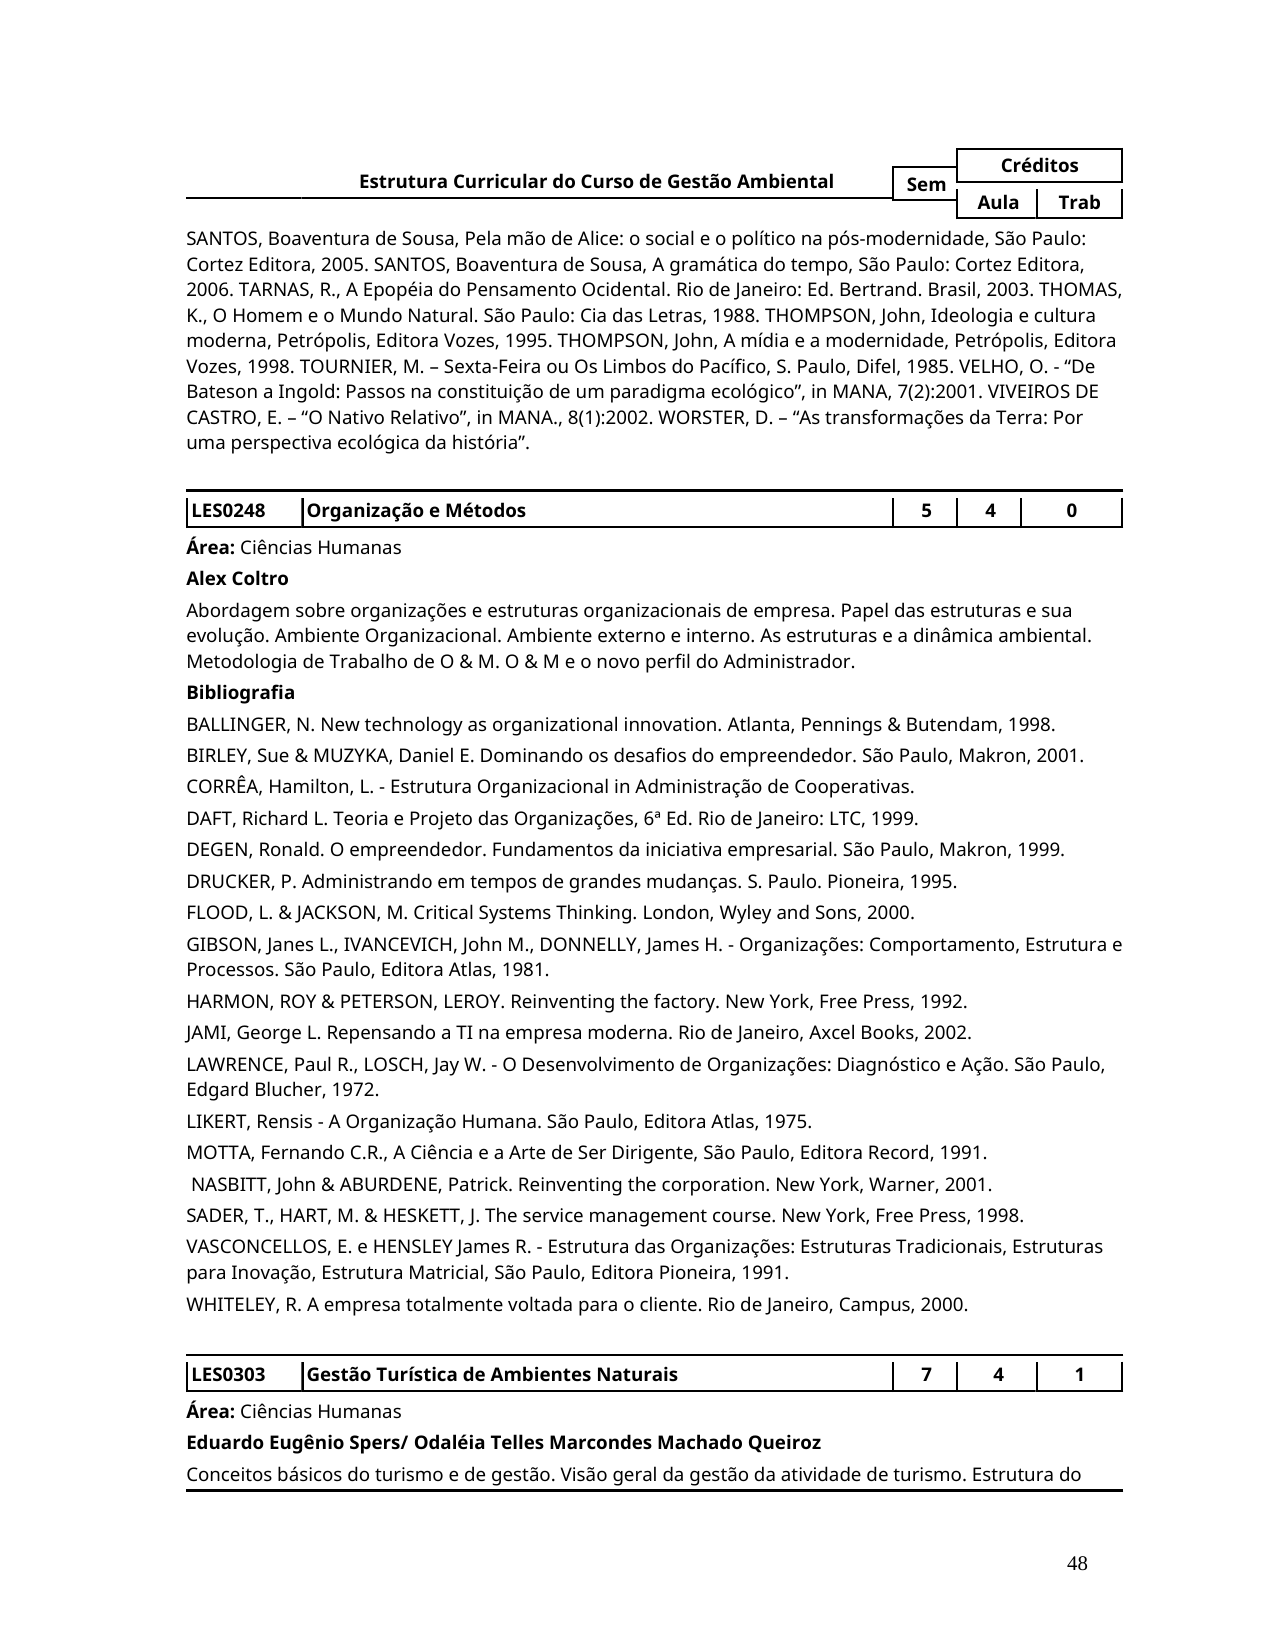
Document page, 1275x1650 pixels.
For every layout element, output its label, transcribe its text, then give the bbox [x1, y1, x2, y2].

table_cell [892, 528, 956, 534]
table_cell [1020, 528, 1123, 534]
table_cell [1036, 219, 1123, 226]
table_header Sem [894, 168, 956, 199]
table_header [186, 148, 301, 197]
table_cell Trab [1038, 189, 1121, 217]
table_cell [301, 1392, 892, 1398]
table_cell 5 [894, 498, 956, 526]
table_header [892, 148, 956, 166]
table_header Estrutura Curricular do Curso de Gestão Ambiental [301, 148, 892, 197]
table_cell Organização e Métodos [304, 498, 892, 526]
table_cell [186, 1392, 301, 1398]
table_cell 4 [958, 498, 1020, 526]
table_cell Área: Ciências Humanas Eduardo Eugênio Spers/ Odaléia Telles Marcondes Machado Queiroz Conceitos básicos do turismo e de gestão. Visão geral da gestão da atividade de turismo. Estrutura do [186, 1398, 1123, 1489]
table_header Créditos [958, 150, 1121, 181]
table_header [301, 199, 892, 226]
table_cell [956, 1392, 1036, 1398]
table_cell 1 [1038, 1362, 1121, 1390]
table_cell 0 [1022, 498, 1121, 526]
table_cell 4 [958, 1362, 1036, 1390]
table_cell [186, 528, 301, 534]
table_cell [1036, 1392, 1123, 1398]
table_cell Aula [958, 189, 1036, 217]
table_cell SANTOS, Boaventura de Sousa, Pela mão de Alice: o social e o político na pós-modernidade, São Paulo: Cortez Editora, 2005. SANTOS, Boaventura de Sousa, A gramática do tempo, São Paulo: Cortez Editora, 2006. TARNAS, R., A Epopéia do Pensamento Ocidental. Rio de Janeiro: Ed. Bertrand. Brasil, 2003. THOMAS, K., O Homem e o Mundo Natural. São Paulo: Cia das Letras, 1988. THOMPSON, John, Ideologia e cultura moderna, Petrópolis, Editora Vozes, 1995. THOMPSON, John, A mídia e a modernidade, Petrópolis, Editora Vozes, 1998. TOURNIER, M. – Sexta-Feira ou Os Limbos do Pacífico, S. Paulo, Difel, 1985. VELHO, O. - “De Bateson a Ingold: Passos na constituição de um paradigma ecológico”, in MANA, 7(2):2001. VIVEIROS DE CASTRO, E. – “O Nativo Relativo”, in MANA., 8(1):2002. WORSTER, D. – “As transformações da Terra: Por uma perspectiva ecológica da história”. [186, 226, 1123, 489]
table_cell Área: Ciências Humanas Alex Coltro Abordagem sobre organizações e estruturas organizacionais de empresa. Papel das estruturas e sua evolução. Ambiente Organizacional. Ambiente externo e interno. As estruturas e a dinâmica ambiental. Metodologia de Trabalho de O & M. O & M e o novo perfil do Administrador. Bibliografia BALLINGER, N. New technology as organizational innovation. Atlanta, Pennings & Butendam, 1998. BIRLEY, Sue & MUZYKA, Daniel E. Dominando os desafios do empreendedor. São Paulo, Makron, 2001. CORRÊA, Hamilton, L. - Estrutura Organizacional in Administração de Cooperativas. DAFT, Richard L. Teoria e Projeto das Organizações, 6ª Ed. Rio de Janeiro: LTC, 1999. DEGEN, Ronald. O empreendedor. Fundamentos da iniciativa empresarial. São Paulo, Makron, 1999. DRUCKER, P. Administrando em tempos de grandes mudanças. S. Paulo. Pioneira, 1995. FLOOD, L. & JACKSON, M. Critical Systems Thinking. London, Wyley and Sons, 2000. GIBSON, Janes L., IVANCEVICH, John M., DONNELLY, James H. - Organizações: Comportamento, Estrutura e Processos. São Paulo, Editora Atlas, 1981. HARMON, ROY & PETERSON, LEROY. Reinventing the factory. New York, Free Press, 1992. JAMI, George L. Repensando a TI na empresa moderna. Rio de Janeiro, Axcel Books, 2002. LAWRENCE, Paul R., LOSCH, Jay W. - O Desenvolvimento de Organizações: Diagnóstico e Ação. São Paulo, Edgard Blucher, 1972. LIKERT, Rensis - A Organização Humana. São Paulo, Editora Atlas, 1975. MOTTA, Fernando C.R., A Ciência e a Arte de Ser Dirigente, São Paulo, Editora Record, 1991. NASBITT, John & ABURDENE, Patrick. Reinventing the corporation. New York, Warner, 2001. SADER, T., HART, M. & HESKETT, J. The service management course. New York, Free Press, 1998. VASCONCELLOS, E. e HENSLEY James R. - Estrutura das Organizações: Estruturas Tradicionais, Estruturas para Inovação, Estrutura Matricial, São Paulo, Editora Pioneira, 1991. WHITELEY, R. A empresa totalmente voltada para o cliente. Rio de Janeiro, Campus, 2000. [186, 534, 1123, 1354]
table_header [956, 183, 1123, 189]
table_cell [892, 1392, 956, 1398]
table_cell [956, 219, 1036, 226]
table_cell LES0248 [188, 498, 301, 526]
table_cell [301, 528, 892, 534]
table_cell LES0303 [188, 1362, 301, 1390]
table_header [186, 199, 301, 226]
table_cell 7 [894, 1362, 956, 1390]
table_header [892, 201, 956, 226]
table_cell [956, 528, 1020, 534]
table_cell Gestão Turística de Ambientes Naturais [304, 1362, 892, 1390]
